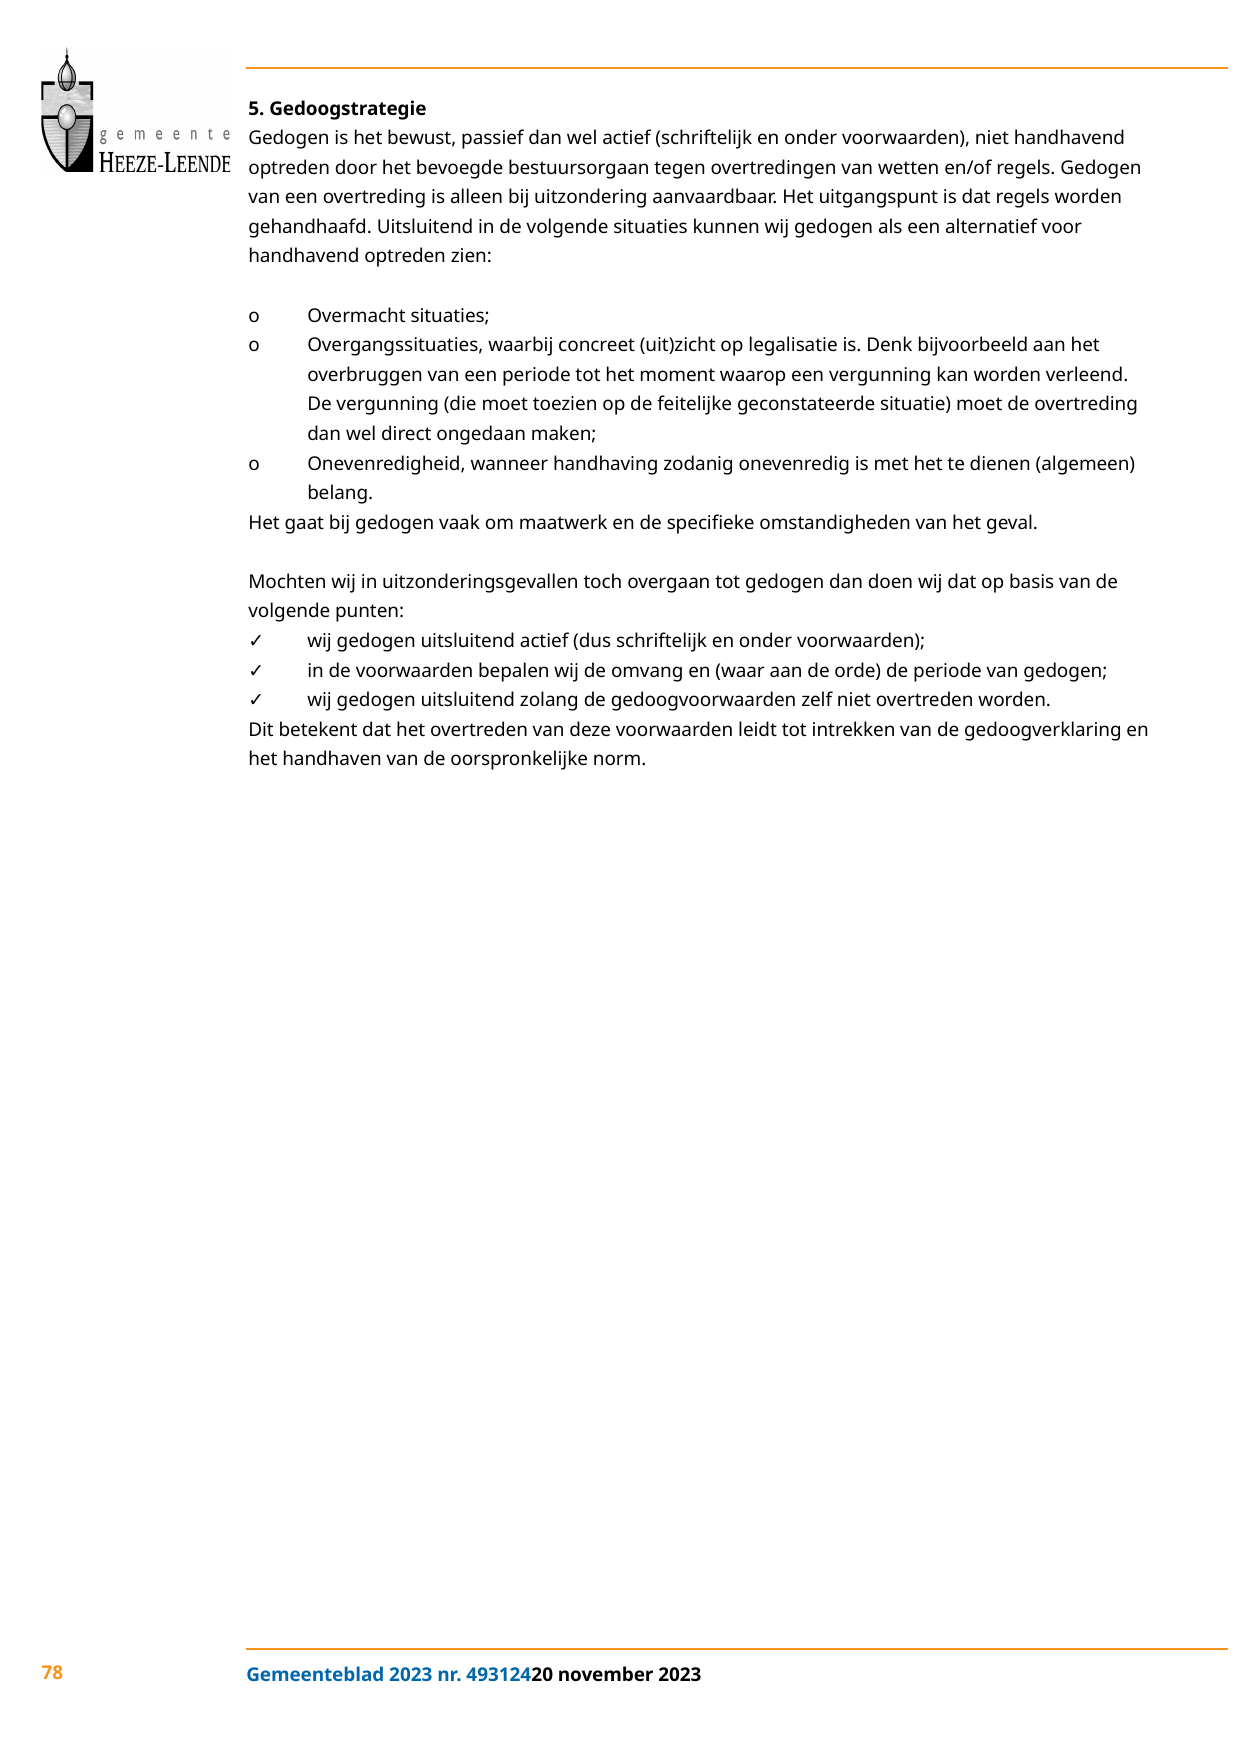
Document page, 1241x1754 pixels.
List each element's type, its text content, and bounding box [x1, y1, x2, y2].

text Gedogen is het bewust, passief dan wel actief (schriftelijk en onder voorwaarden), niet handhavend optreden door het bevoegde bestuursorgaan tegen overtredingen van wetten en/of regels. Gedogen van een overtreding is alleen bij uitzondering aanvaardbaar. Het uitgangspunt is dat regels worden gehandhaafd. Uitsluitend in de volgende situaties kunnen wij gedogen als een alternatief voor handhavend optreden zien: [248, 124, 1152, 268]
picture [41, 47, 231, 172]
list Overgangssituaties, waarbij concreet (uit)zicht op legalisatie is. Denk bijvoorbeeld aan het overbruggen van een periode tot het moment waarop een vergunning kan worden verleend. De vergunning (die moet toezien op de feitelijke geconstateerde situatie) moet de overtreding dan wel direct ongedaan maken; [248, 331, 1152, 446]
list wij gedogen uitsluitend actief (dus schriftelijk en onder voorwaarden); [248, 627, 1152, 653]
text Mochten wij in uitzonderingsgevallen toch overgaan tot gedogen dan doen wij dat op basis van de volgende punten: [248, 568, 1152, 623]
list wij gedogen uitsluitend zolang de gedoogvoorwaarden zelf niet overtreden worden. [248, 686, 1152, 712]
text Dit betekent dat het overtreden van deze voorwaarden leidt tot intrekken van de gedoogverklaring en het handhaven van de oorspronkelijke norm. [248, 716, 1152, 771]
list Overmacht situaties; [248, 302, 1152, 328]
list in de voorwaarden bepalen wij de omvang en (waar aan de orde) de periode van gedogen; [248, 657, 1152, 683]
text 5. Gedoogstrategie [248, 95, 1152, 121]
list Onevenredigheid, wanneer handhaving zodanig onevenredig is met het te dienen (algemeen) belang. [248, 450, 1152, 505]
text Het gaat bij gedogen vaak om maatwerk en de specifieke omstandigheden van het geval. [248, 509, 1152, 535]
